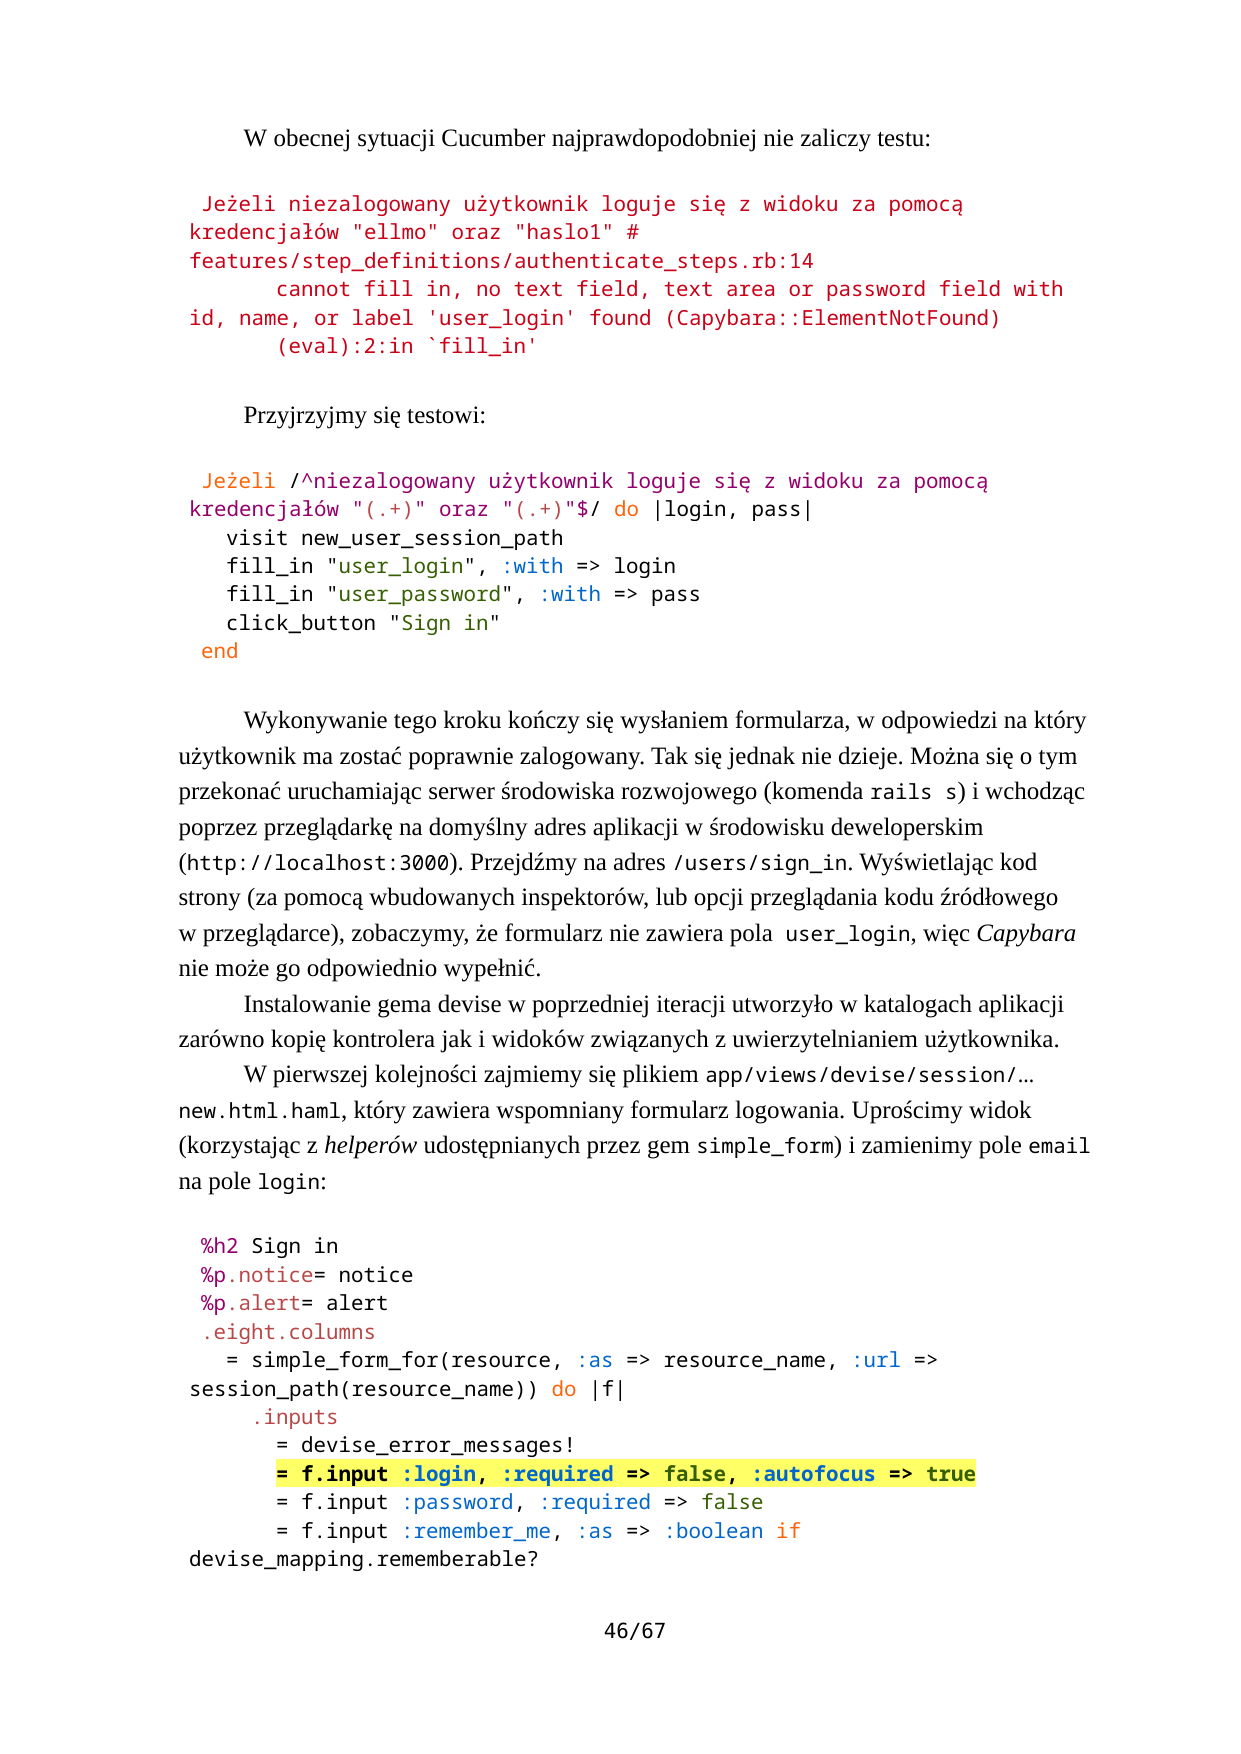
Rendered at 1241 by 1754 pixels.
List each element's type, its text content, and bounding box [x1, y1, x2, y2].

text Przyjrzyjmy się testowi: [178, 395, 1093, 430]
text Instalowanie gema devise w poprzedniej iteracji utworzyło w katalogach aplikacji zarówno kopię kontrolera jak i widoków związanych z uwierzytelnianiem użytkownika. [178, 984, 1093, 1054]
table_header Jeżeli niezalogowany użytkownik loguje się z widoku za pomocą kredencjałów "ellmo" oraz "haslo1" # features/step_definitions/authenticate_steps.rb:14 cannot fill in, no text field, text area or password field with id, name, or label 'user_login' found (Capybara::ElementNotFound) (eval):2:in `fill_in' [177, 189, 1093, 359]
text W pierwszej kolejności zajmiemy się plikiem app/views/devise/session/…new.html.haml, który zawiera wspomniany formularz logowania. Uprościmy widok (korzystając z helperów udostępnianych przez gem simple_form) i zamienimy pole email na pole login: [178, 1054, 1093, 1196]
text Wykonywanie tego kroku kończy się wysłaniem formularza, w odpowiedzi na który użytkownik ma zostać poprawnie zalogowany. Tak się jednak nie dzieje. Można się o tym przekonać uruchamiając serwer środowiska rozwojowego (komenda rails s) i wchodząc poprzez przeglądarkę na domyślny adres aplikacji w środowisku deweloperskim (http://localhost:3000). Przejdźmy na adres /users/sign_in. Wyświetlając kod strony (za pomocą wbudowanych inspektorów, lub opcji przeglądania kodu źródłowego w przeglądarce), zobaczymy, że formularz nie zawiera pola user_login, więc Capybara nie może go odpowiednio wypełnić. [178, 700, 1093, 984]
table_header %h2 Sign in %p.notice= notice %p.alert= alert .eight.columns = simple_form_for(resource, :as => resource_name, :url => session_path(resource_name)) do |f| .inputs = devise_error_messages! = f.input :login, :required => false, :autofocus => true = f.input :password, :required => false = f.input :remember_me, :as => :boolean if devise_mapping.rememberable? [177, 1232, 1093, 1573]
text W obecnej sytuacji Cucumber najprawdopodobniej nie zaliczy testu: [178, 118, 1093, 153]
table_header Jeżeli /^niezalogowany użytkownik loguje się z widoku za pomocą kredencjałów "(.+)" oraz "(.+)"$/ do |login, pass| visit new_user_session_path fill_in "user_login", :with => login fill_in "user_password", :with => pass click_button "Sign in" end [177, 466, 1093, 665]
